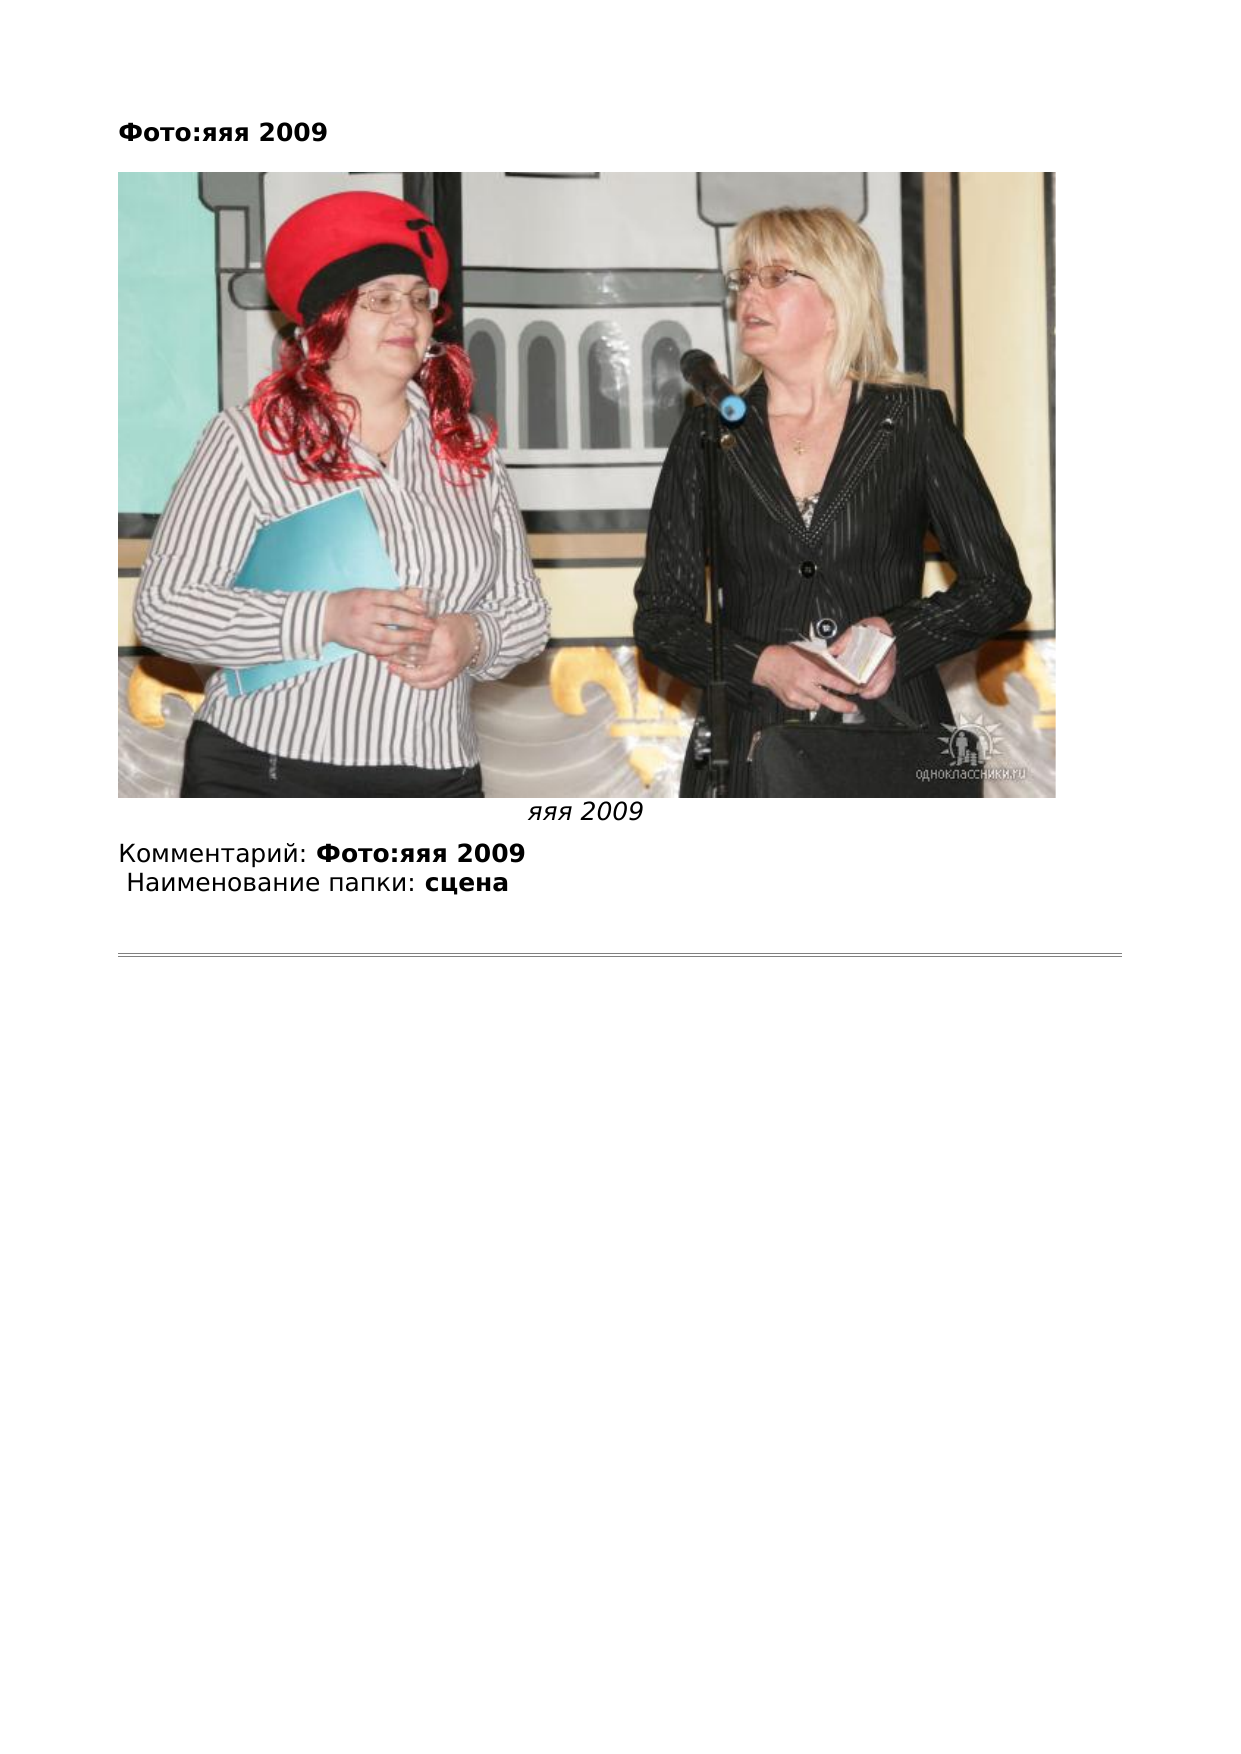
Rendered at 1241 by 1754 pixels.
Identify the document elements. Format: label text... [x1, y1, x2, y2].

picture [118, 172, 1056, 798]
text Комментарий: Фото:яяя 2009 Наименование папки: сцена [118, 839, 1122, 926]
text яяя 2009 [118, 798, 1056, 826]
subtitle Фото:яяя 2009 [118, 118, 1122, 147]
